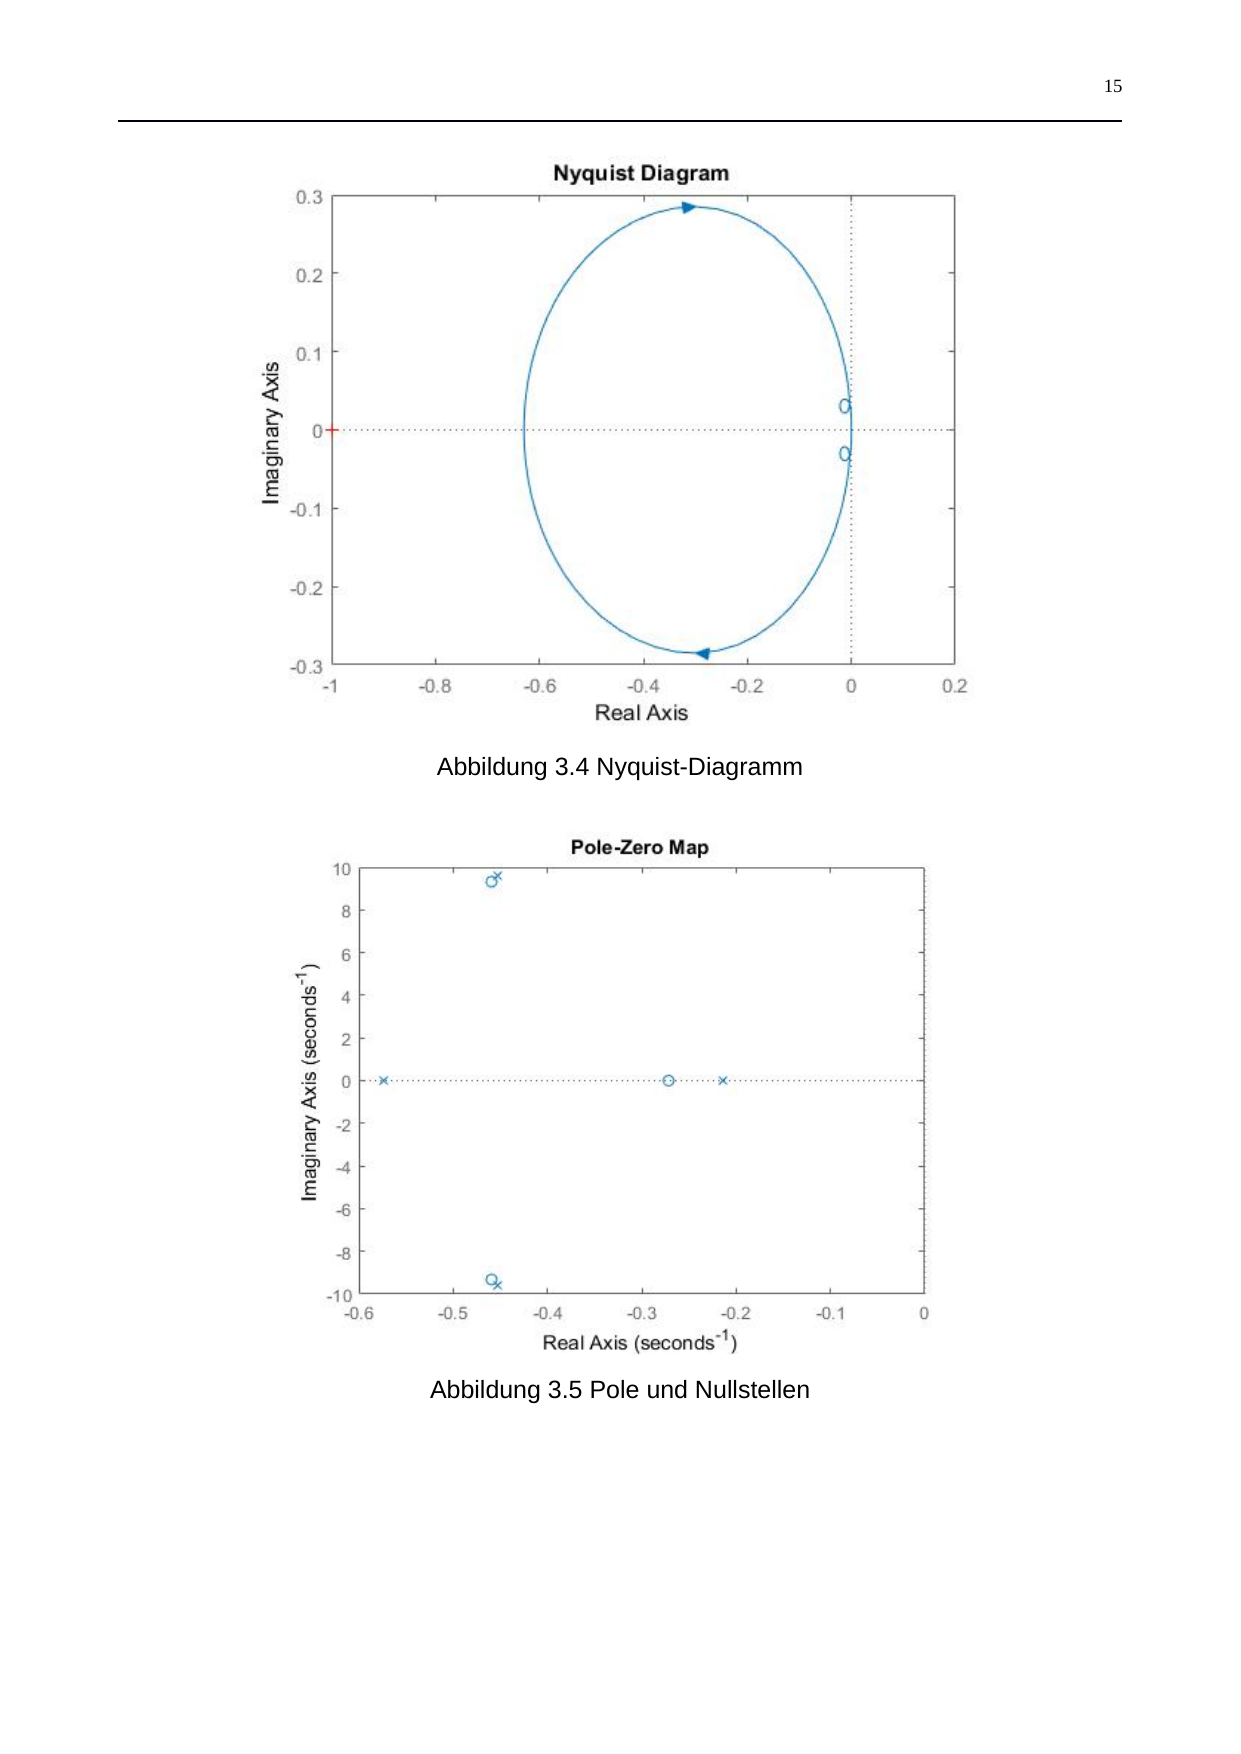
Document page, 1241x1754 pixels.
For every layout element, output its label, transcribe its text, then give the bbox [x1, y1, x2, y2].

picture [245, 800, 995, 1355]
text Abbildung 3.5 Pole und Nullstellen [118, 1375, 1122, 1404]
picture [206, 122, 1034, 732]
text Abbildung 3.4 Nyquist-Diagramm [118, 752, 1122, 780]
